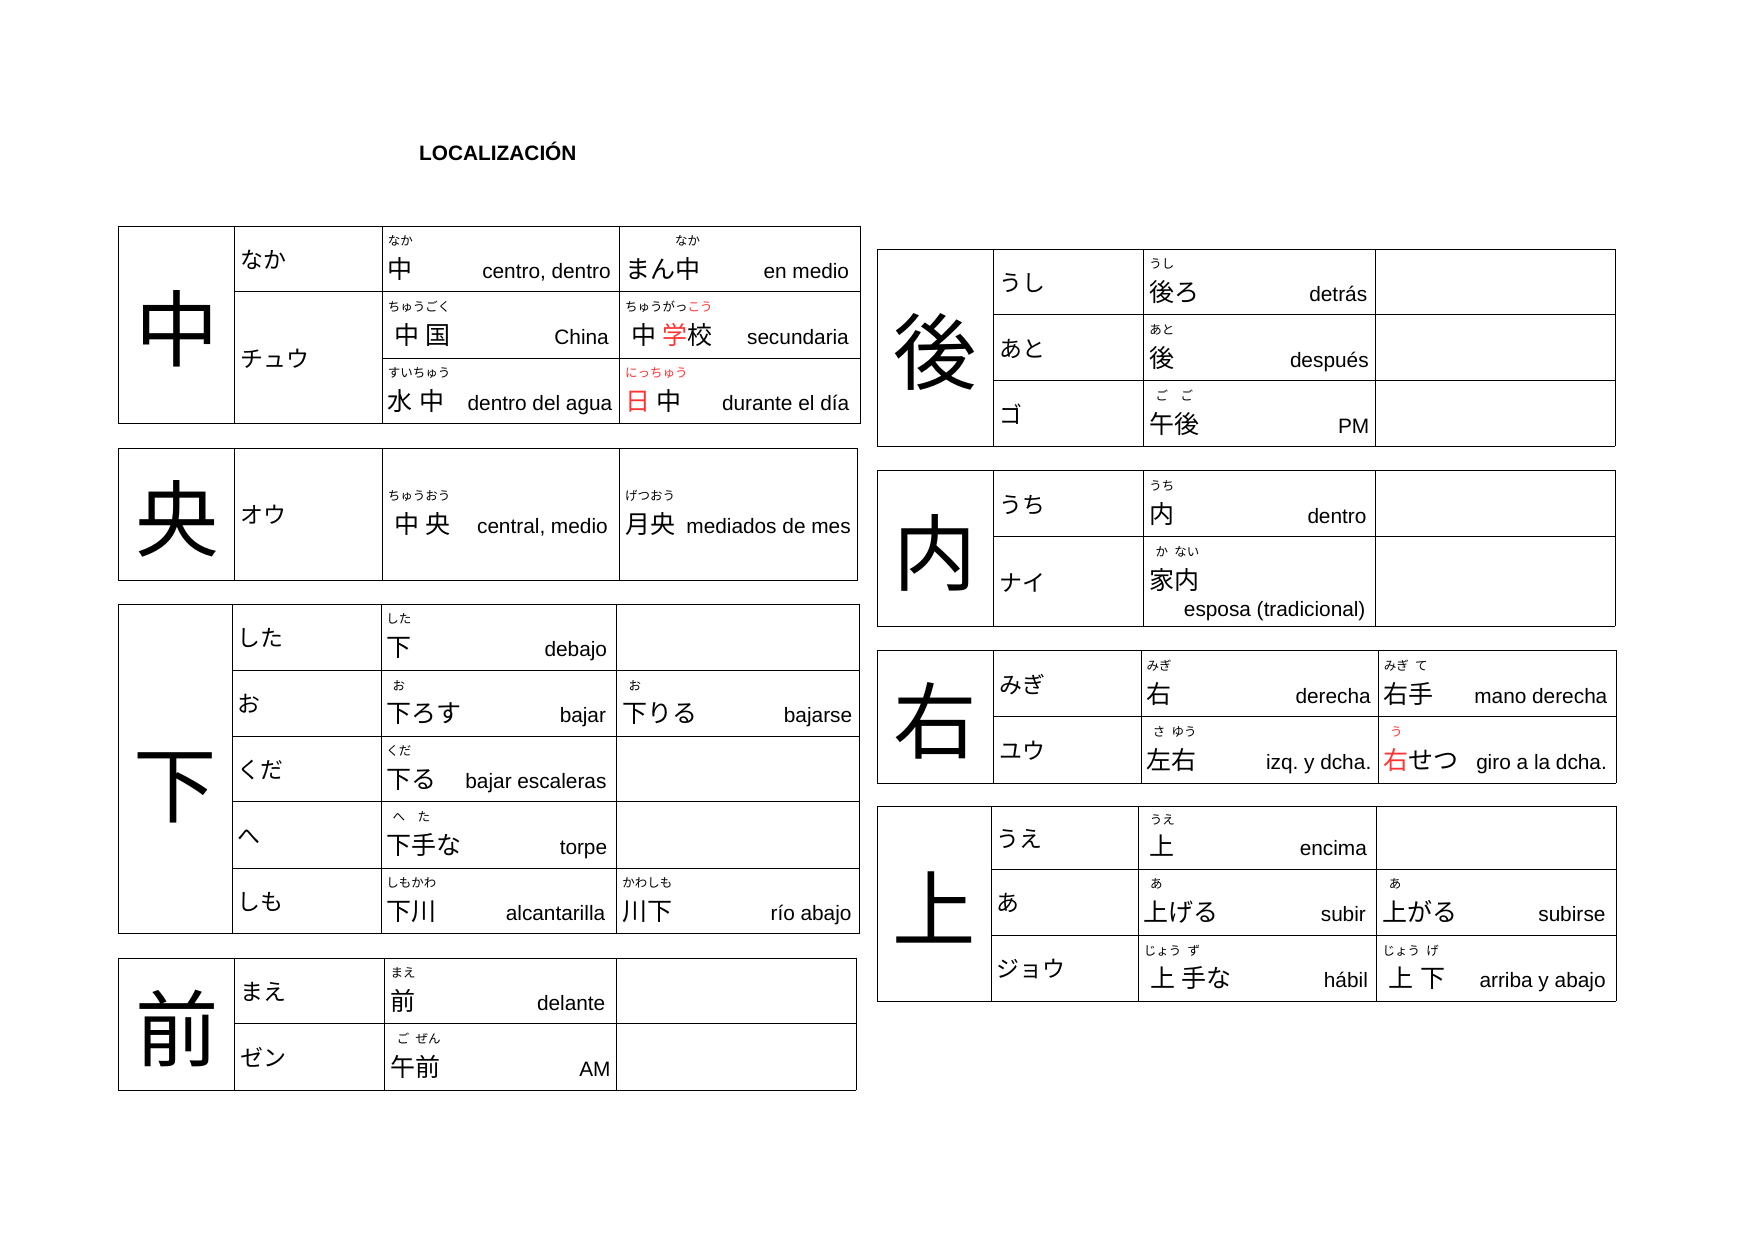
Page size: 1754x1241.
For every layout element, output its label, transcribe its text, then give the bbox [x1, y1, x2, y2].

table_cell ユウ [994, 717, 1141, 782]
table_cell 左さ右ゆう izq. y dcha. [1142, 717, 1378, 782]
table_header 下 [119, 605, 232, 933]
table_cell ゼン [235, 1024, 384, 1089]
table_header なか [235, 227, 382, 291]
table_cell [617, 802, 859, 867]
table_header 上 [878, 807, 991, 1001]
table_header 前まえ delante [385, 959, 616, 1023]
table_header 中ちゅう央おう central, medio [383, 449, 619, 579]
table_cell 上あがる subirse [1377, 870, 1616, 934]
table_header [617, 959, 856, 1023]
table_header みぎ [994, 651, 1141, 716]
table_header 内 [878, 471, 993, 626]
table_header オウ [235, 449, 382, 579]
table_cell 下おりる bajarse [617, 671, 859, 736]
table_cell 後あと después [1144, 315, 1375, 380]
table_cell 午ご後ご PM [1144, 381, 1375, 446]
table_header うち [994, 471, 1143, 536]
table_cell チュウ [235, 292, 382, 423]
table_header [1376, 471, 1615, 536]
table_cell [1376, 381, 1615, 446]
table_cell あ [992, 870, 1138, 934]
table_header 後 [878, 250, 993, 446]
table_cell 上じょう手ずな hábil [1139, 936, 1376, 1001]
table_cell 上じょう下げ arriba y abajo [1377, 936, 1616, 1001]
table_header [1376, 250, 1615, 314]
table_cell 川かわ下しも río abajo [617, 869, 859, 933]
table_cell 中ちゅう国ごく China [383, 292, 619, 357]
table_header 上うえ encima [1139, 807, 1376, 869]
table_header した [233, 605, 381, 669]
table_cell ナイ [994, 537, 1143, 626]
table_cell 下くだる bajar escaleras [382, 737, 616, 801]
table_cell 中ちゅう学がっ校こう secundaria [620, 292, 860, 357]
table_cell 水すい中ちゅう dentro del agua [383, 359, 619, 423]
table_header まえ [235, 959, 384, 1023]
table_header 前 [119, 959, 234, 1089]
table_header 月げつ央おう mediados de mes [620, 449, 857, 579]
table_cell ゴ [994, 381, 1143, 446]
table_cell 日にっ中ちゅう durante el día [620, 359, 860, 423]
table_cell くだ [233, 737, 381, 801]
table_cell へ [233, 802, 381, 867]
table_header 央 [119, 449, 234, 579]
table_header [617, 605, 859, 669]
table_cell あと [994, 315, 1143, 380]
table_cell 下しも川かわ alcantarilla [382, 869, 616, 933]
table_cell [617, 737, 859, 801]
table_cell しも [233, 869, 381, 933]
table_header 中なか centro, dentro [383, 227, 619, 291]
table_header 右みぎ derecha [1142, 651, 1378, 716]
table_header 下した debajo [382, 605, 616, 669]
table_header 内うち dentro [1144, 471, 1375, 536]
table_cell [617, 1024, 856, 1089]
table_header 中 [119, 227, 234, 423]
table_cell [1376, 537, 1615, 626]
table_header まん中なか en medio [620, 227, 860, 291]
table_cell [1376, 315, 1615, 380]
table_header 後うしろ detrás [1144, 250, 1375, 314]
table_cell 上あげる subir [1139, 870, 1376, 934]
table_cell 下おろす bajar [382, 671, 616, 736]
table_cell 右うせつ giro a la dcha. [1379, 717, 1616, 782]
table_header うし [994, 250, 1143, 314]
table_cell 家か内ない esposa (tradicional) [1144, 537, 1375, 626]
text LOCALIZACIÓN [118, 141, 877, 165]
table_cell ジョウ [992, 936, 1138, 1001]
table_cell 下へ手たな torpe [382, 802, 616, 867]
table_header 右みぎ手て mano derecha [1379, 651, 1616, 716]
table_header 右 [878, 651, 993, 782]
table_header うえ [992, 807, 1138, 869]
table_header [1377, 807, 1616, 869]
table_cell お [233, 671, 381, 736]
table_cell 午ご前ぜん AM [385, 1024, 616, 1089]
